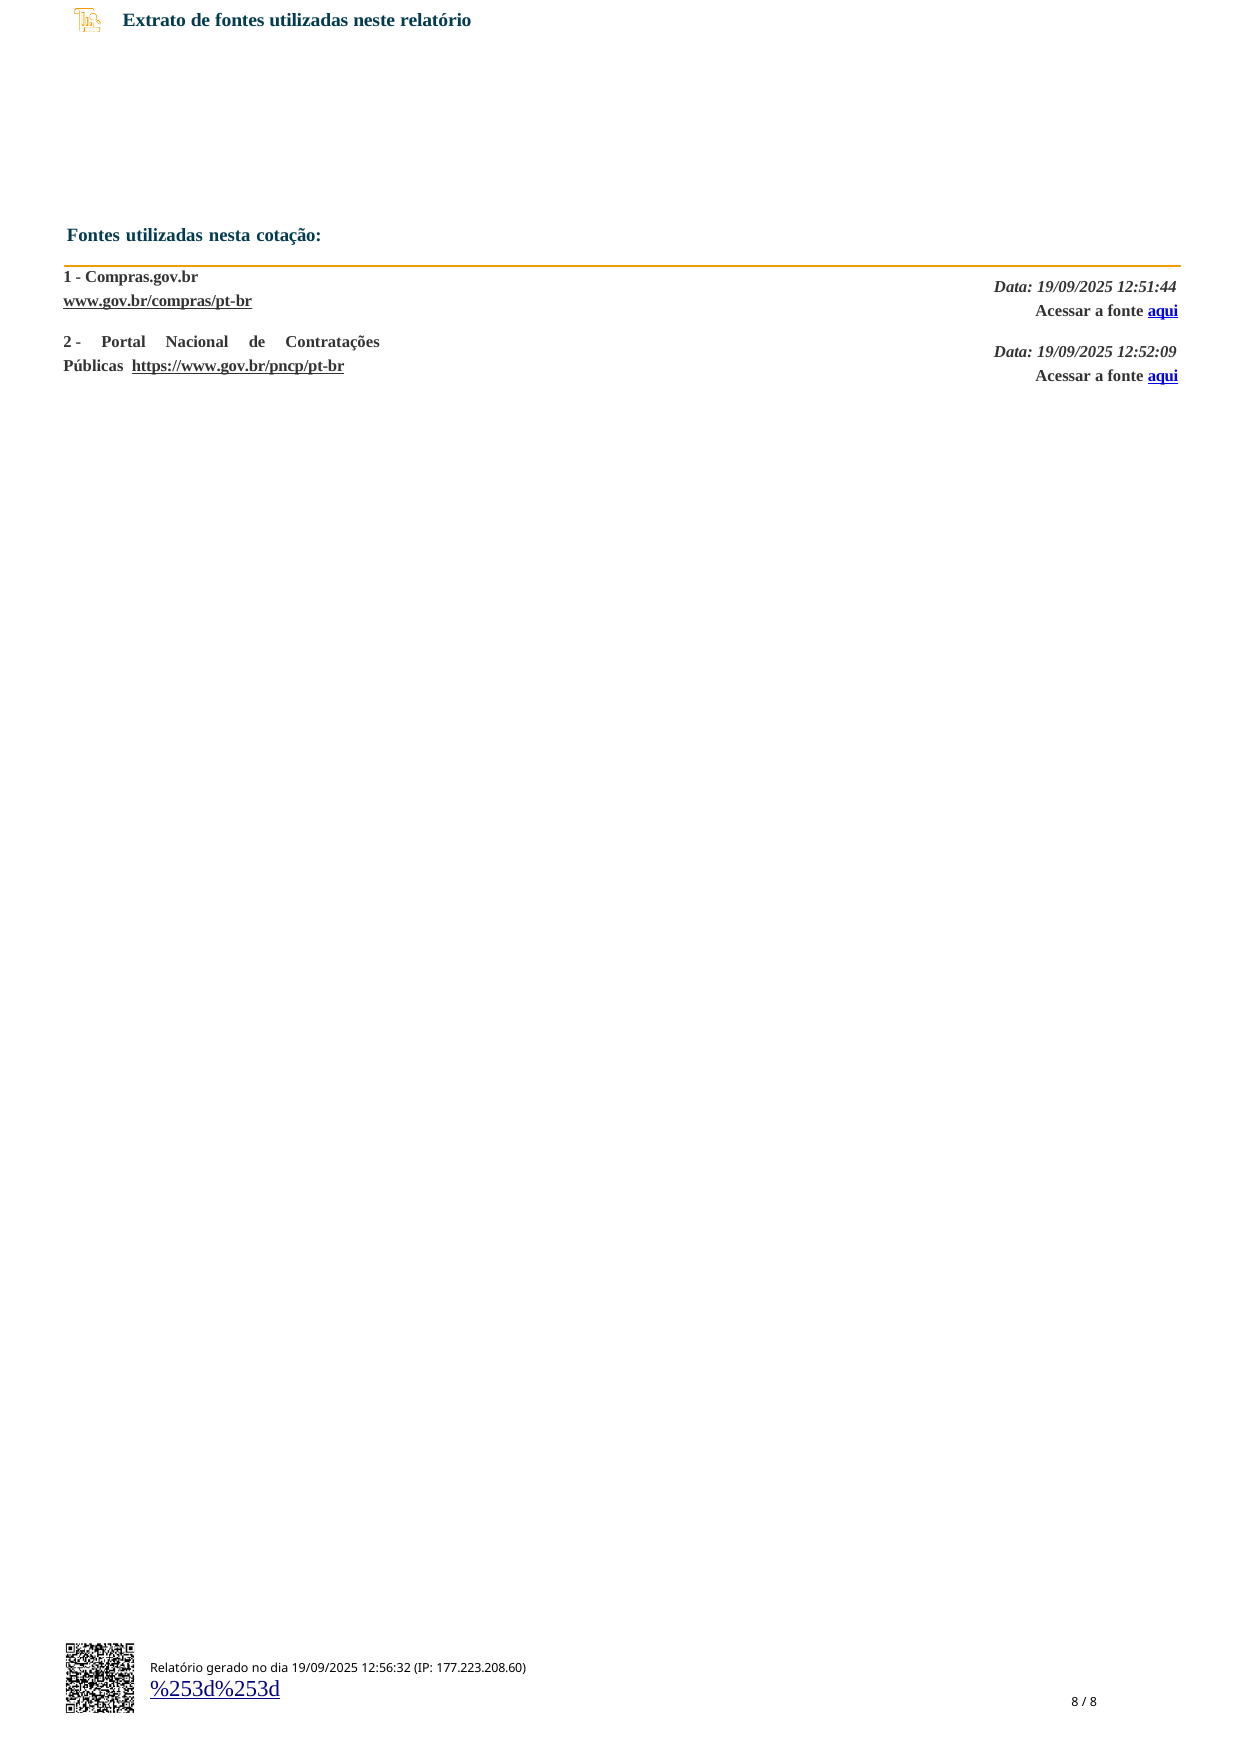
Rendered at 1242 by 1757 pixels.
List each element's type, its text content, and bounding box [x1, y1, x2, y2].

text Acessar a fonte aqui [990, 366, 1178, 385]
text Fontes utilizadas nesta cotação: [67, 224, 1183, 245]
list - Compras.gov.br [63, 267, 379, 286]
list - Portal Nacional de Contratações Públicas https://www.gov.br/pncp/pt-br [63, 332, 379, 375]
text Extrato de fontes utilizadas neste relatório [122, 8, 1183, 30]
text Data: 19/09/2025 12:52:09 [990, 342, 1178, 361]
text Acessar a fonte aqui [990, 300, 1178, 319]
text Data: 19/09/2025 12:51:44 [990, 277, 1178, 296]
text www.gov.br/compras/pt-br [63, 291, 379, 310]
text ATENÇÃO - O Banco de Preços é uma solução tecnológica que atende aos parâmetros de pesquisa dispostos em Leis vigentes, Instruções Normativas, Acórdãos, Regulamentos, Decretos e Portarias. Sendo assim, por reunir diversas fontes governamentais, complementares e sites de domínio amplo, o sistema não é considerado uma fonte e, sim, um meio para que as pesquisas sejam realizadas de forma segura, ágil e eficaz. [81, 63, 1155, 153]
